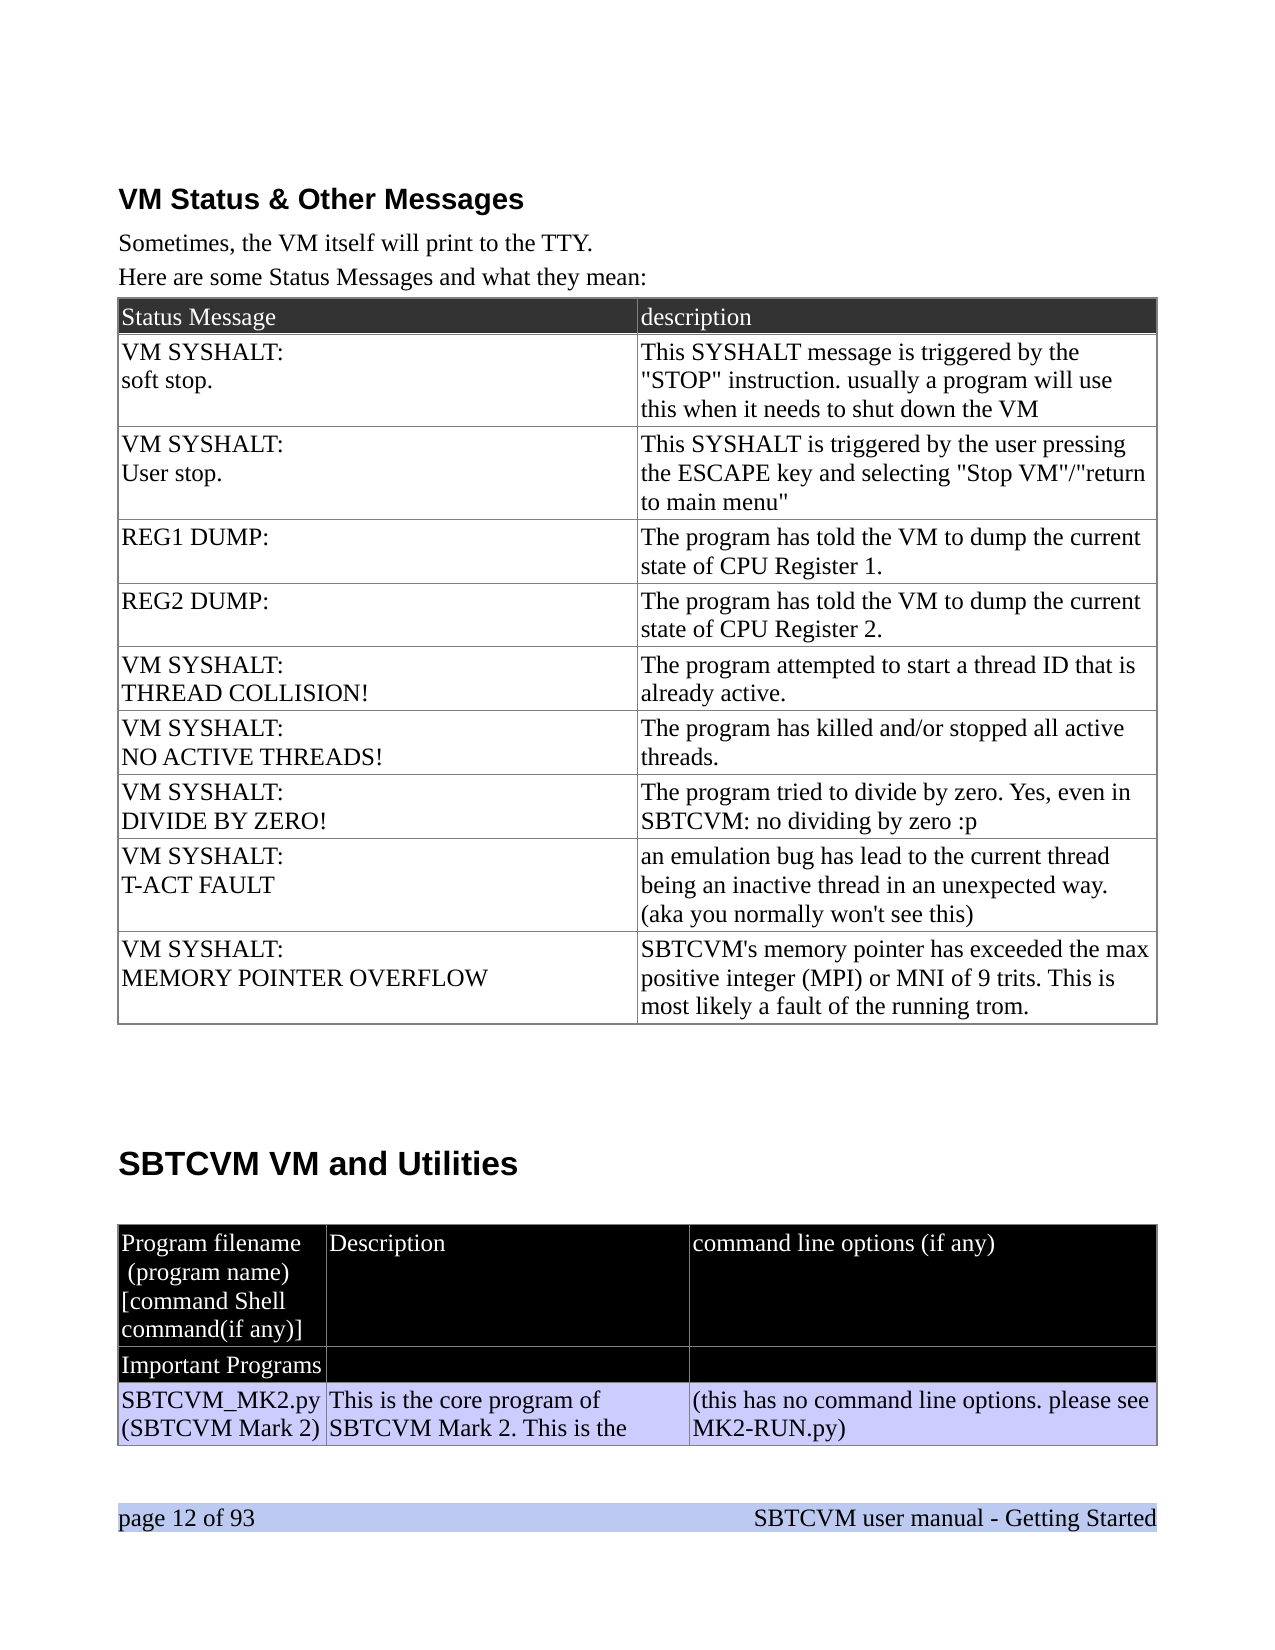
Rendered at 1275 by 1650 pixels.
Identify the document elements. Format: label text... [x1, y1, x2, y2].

table_cell VM SYSHALT: soft stop. [119, 335, 637, 426]
table_cell VM SYSHALT: MEMORY POINTER OVERFLOW [119, 932, 637, 1023]
table_cell SBTCVM_MK2.py (SBTCVM Mark 2) [119, 1383, 326, 1445]
table_cell SBTCVM's memory pointer has exceeded the max positive integer (MPI) or MNI of 9 trits. This is most likely a fault of the running trom. [638, 932, 1156, 1023]
table_cell The program has told the VM to dump the current state of CPU Register 2. [638, 584, 1156, 646]
table_header command line options (if any) [690, 1225, 1156, 1346]
table_cell an emulation bug has lead to the current thread being an inactive thread in an unexpected way. (aka you normally won't see this) [638, 839, 1156, 931]
table_cell VM SYSHALT: THREAD COLLISION! [119, 647, 637, 710]
table_cell VM SYSHALT: NO ACTIVE THREADS! [119, 711, 637, 774]
table_cell The program tried to divide by zero. Yes, even in SBTCVM: no dividing by zero :p [638, 775, 1156, 838]
table_cell REG2 DUMP: [119, 584, 637, 646]
table_cell VM SYSHALT: DIVIDE BY ZERO! [119, 775, 637, 838]
table_header description [638, 299, 1156, 333]
table_cell [690, 1347, 1156, 1382]
table_cell The program has killed and/or stopped all active threads. [638, 711, 1156, 774]
table_cell This SYSHALT message is triggered by the "STOP" instruction. usually a program will use this when it needs to shut down the VM [638, 335, 1156, 426]
table_cell The program attempted to start a thread ID that is already active. [638, 647, 1156, 710]
table_cell This SYSHALT is triggered by the user pressing the ESCAPE key and selecting "Stop VM"/"return to main menu" [638, 427, 1156, 519]
subtitle SBTCVM VM and Utilities [118, 1144, 1157, 1182]
table_cell REG1 DUMP: [119, 520, 637, 583]
table_header Description [327, 1225, 689, 1346]
table_header Program filename (program name) [command Shell command(if any)] [119, 1225, 326, 1346]
table_cell VM SYSHALT: T-ACT FAULT [119, 839, 637, 931]
table_cell Important Programs [119, 1347, 326, 1382]
table_cell VM SYSHALT: User stop. [119, 427, 637, 519]
table_header Status Message [119, 299, 637, 333]
subtitle VM Status & Other Messages [118, 182, 1157, 216]
table_cell The program has told the VM to dump the current state of CPU Register 1. [638, 520, 1156, 583]
table_cell This is the core program of SBTCVM Mark 2. This is the [327, 1383, 689, 1445]
table_cell [327, 1347, 689, 1382]
text Sometimes, the VM itself will print to the TTY. Here are some Status Messages and what they mean: [118, 228, 1157, 291]
table_cell (this has no command line options. please see MK2-RUN.py) [690, 1383, 1156, 1445]
